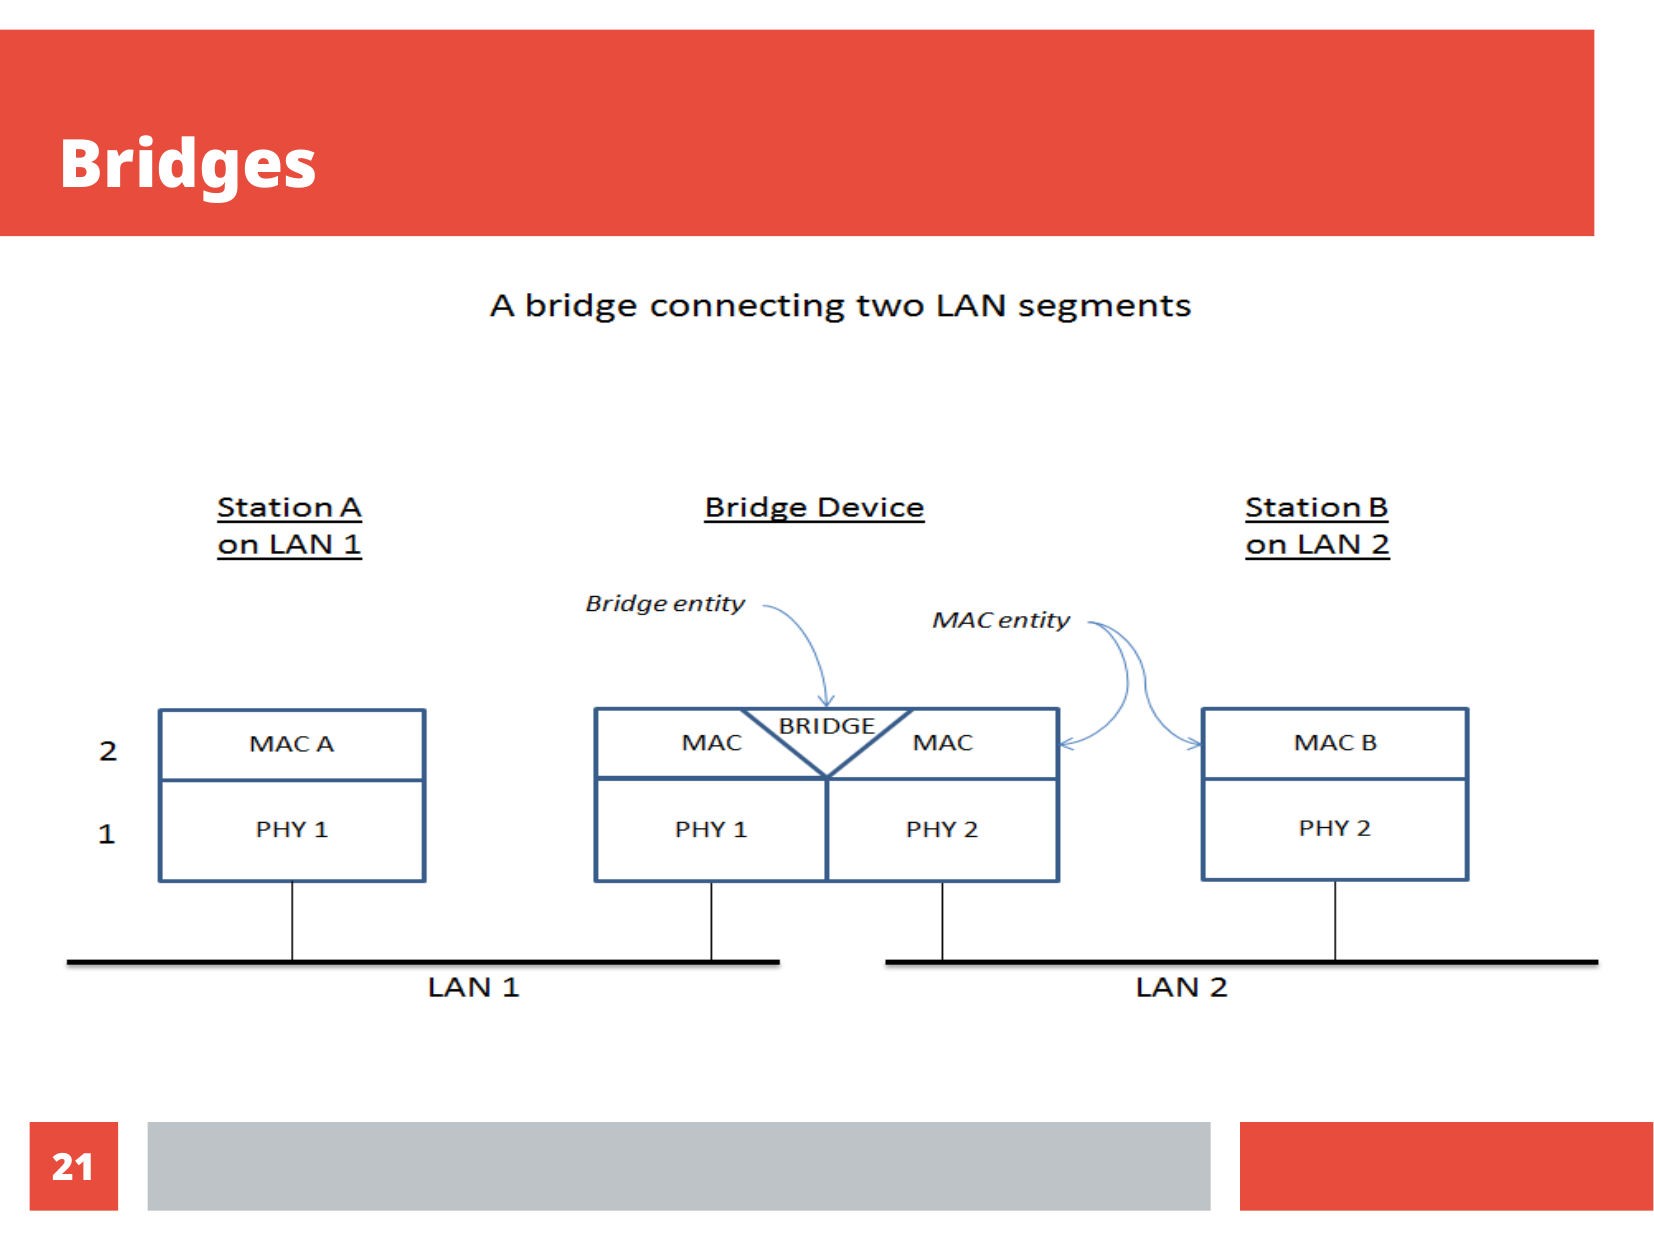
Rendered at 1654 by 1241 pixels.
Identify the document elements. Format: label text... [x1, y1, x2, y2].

picture [59, 273, 1607, 1090]
title Bridges [59, 59, 1595, 207]
